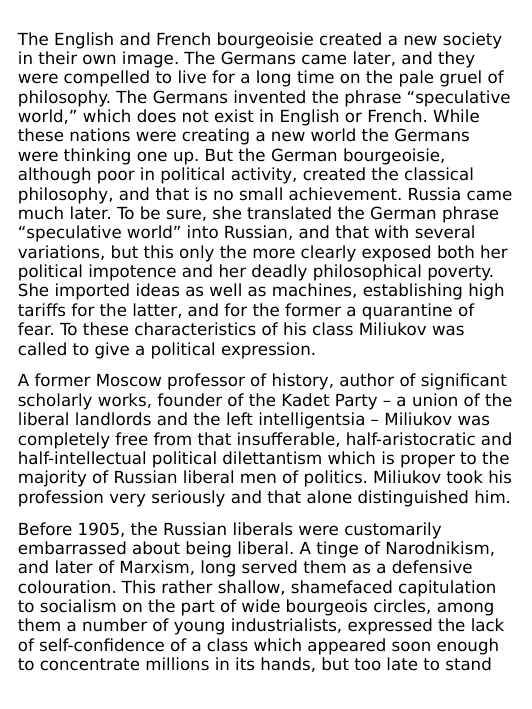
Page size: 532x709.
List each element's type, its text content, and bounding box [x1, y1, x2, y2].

text Before 1905, the Russian liberals were customarily embarrassed about being liberal. A tinge of Narodnikism, and later of Marxism, long served them as a defensive colouration. This rather shallow, shamefaced capitulation to socialism on the part of wide bourgeois circles, among them a number of young industrialists, expressed the lack of self-confidence of a class which appeared soon enough to concentrate millions in its hands, but too late to stand [18, 519, 514, 674]
text The English and French bourgeoisie created a new society in their own image. The Germans came later, and they were compelled to live for a long time on the pale gruel of philosophy. The Germans invented the phrase “speculative world,” which does not exist in English or French. While these nations were creating a new world the Germans were thinking one up. But the German bourgeoisie, although poor in political activity, created the classical philosophy, and that is no small achievement. Russia came much later. To be sure, she translated the German phrase “speculative world” into Russian, and that with several variations, but this only the more clearly exposed both her political impotence and her deadly philosophical poverty. She imported ideas as well as machines, establishing high tariffs for the latter, and for the former a quarantine of fear. To these characteristics of his class Miliukov was called to give a political expression. [18, 29, 514, 359]
text A former Moscow professor of history, author of significant scholarly works, founder of the Kadet Party – a union of the liberal landlords and the left intelligentsia – Miliukov was completely free from that insufferable, half-aristocratic and half-intellectual political dilettantism which is proper to the majority of Russian liberal men of politics. Miliukov took his profession very seriously and that alone distinguished him. [18, 371, 514, 507]
